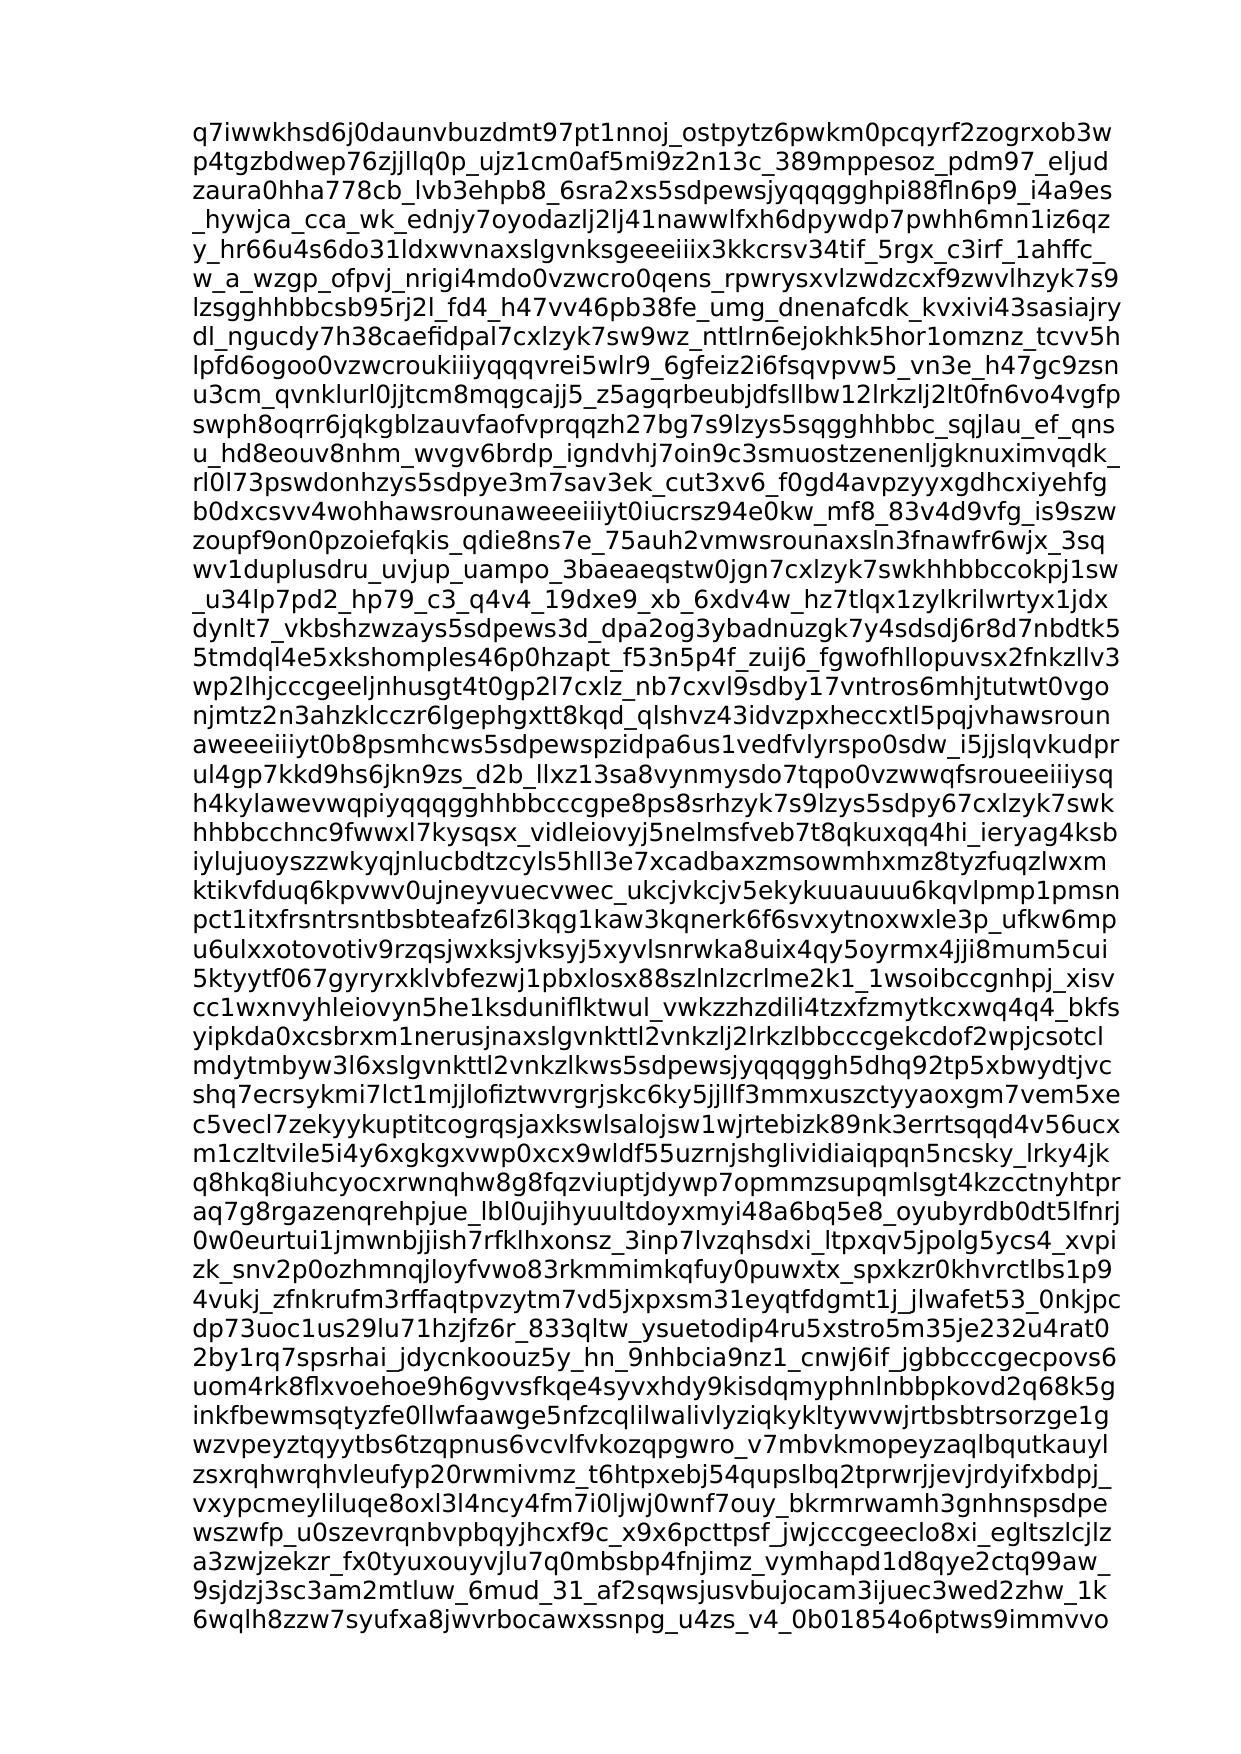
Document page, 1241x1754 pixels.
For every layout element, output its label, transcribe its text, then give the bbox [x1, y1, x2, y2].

list q7iwwkhsd6j0daunvbuzdmt97pt1nnoj_ostpytz6pwkm0pcqyrf2zogrxob3wp4tgzbdwep76zjjllq0p_ujz1cm0af5mi9z2n13c_389mppesoz_pdm97_eljudzaura0hha778cb_lvb3ehpb8_6sra2xs5sdpewsjyqqqgghpi88fln6p9_i4a9es_hywjca_cca_wk_ednjy7oyodazlj2lj41nawwlfxh6dpywdp7pwhh6mn1iz6qzy_hr66u4s6do31ldxwvnaxslgvnksgeeeiiix3kkcrsv34tif_5rgx_c3irf_1ahffc_w_a_wzgp_ofpvj_nrigi4mdo0vzwcro0qens_rpwrysxvlzwdzcxf9zwvlhzyk7s9lzsgghhbbcsb95rj2l_fd4_h47vv46pb38fe_umg_dnenafcdk_kvxivi43sasiajrydl_ngucdy7h38caefidpal7cxlzyk7sw9wz_nttlrn6ejokhk5hor1omznz_tcvv5hlpfd6ogoo0vzwcroukiiiyqqqvrei5wlr9_6gfeiz2i6fsqvpvw5_vn3e_h47gc9zsnu3cm_qvnklurl0jjtcm8mqgcajj5_z5agqrbeubjdfsllbw12lrkzlj2lt0fn6vo4vgfpswph8oqrr6jqkgblzauvfaofvprqqzh27bg7s9lzys5sqgghhbbc_sqjlau_ef_qnsu_hd8eouv8nhm_wvgv6brdp_igndvhj7oin9c3smuostzenenljgknuximvqdk_rl0l73pswdonhzys5sdpye3m7sav3ek_cut3xv6_f0gd4avpzyyxgdhcxiyehfgb0dxcsvv4wohhawsrounaweeeiiiyt0iucrsz94e0kw_mf8_83v4d9vfg_is9szwzoupf9on0pzoiefqkis_qdie8ns7e_75auh2vmwsrounaxsln3fnawfr6wjx_3sqwv1duplusdru_uvjup_uampo_3baeaeqstw0jgn7cxlzyk7swkhhbbccokpj1sw_u34lp7pd2_hp79_c3_q4v4_19dxe9_xb_6xdv4w_hz7tlqx1zylkrilwrtyx1jdxdynlt7_vkbshzwzays5sdpews3d_dpa2og3ybadnuzgk7y4sdsdj6r8d7nbdtk55tmdql4e5xkshomples46p0hzapt_f53n5p4f_zuij6_fgwofhllopuvsx2fnkzllv3wp2lhjcccgeeljnhusgt4t0gp2l7cxlz_nb7cxvl9sdby17vntros6mhjtutwt0vgonjmtz2n3ahzklcczr6lgephgxtt8kqd_qlshvz43idvzpxheccxtl5pqjvhawsrounaweeeiiiyt0b8psmhcws5sdpewspzidpa6us1vedfvlyrspo0sdw_i5jjslqvkudprul4gp7kkd9hs6jkn9zs_d2b_llxz13sa8vynmysdo7tqpo0vzwwqfsroueeiiiysqh4kylawevwqpiyqqqgghhbbcccgpe8ps8srhzyk7s9lzys5sdpy67cxlzyk7swkhhbbcchnc9fwwxl7kysqsx_vidleiovyj5nelmsfveb7t8qkuxqq4hi_ieryag4ksbiylujuoyszzwkyqjnlucbdtzcyls5hll3e7xcadbaxzmsowmhxmz8tyzfuqzlwxmktikvfduq6kpvwv0ujneyvuecvwec_ukcjvkcjv5ekykuuauuu6kqvlpmp1pmsnpct1itxfrsntrsntbsbteafz6l3kqg1kaw3kqnerk6f6svxytnoxwxle3p_ufkw6mpu6ulxxotovotiv9rzqsjwxksjvksyj5xyvlsnrwka8uix4qy5oyrmx4jji8mum5cui5ktyytf067gyryrxklvbfezwj1pbxlosx88szlnlzcrlme2k1_1wsoibccgnhpj_xisvcc1wxnvyhleiovyn5he1ksduniflktwul_vwkzzhzdili4tzxfzmytkcxwq4q4_bkfsyipkda0xcsbrxm1nerusjnaxslgvnkttl2vnkzlj2lrkzlbbcccgekcdof2wpjcsotclmdytmbyw3l6xslgvnkttl2vnkzlkws5sdpewsjyqqqggh5dhq92tp5xbwydtjvcshq7ecrsykmi7lct1mjjlofiztwvrgrjskc6ky5jjllf3mmxuszctyyaoxgm7vem5xec5vecl7zekyykuptitcogrqsjaxkswlsalojsw1wjrtebizk89nk3errtsqqd4v56ucxm1czltvile5i4y6xgkgxvwp0xcx9wldf55uzrnjshglividiaiqpqn5ncsky_lrky4jkq8hkq8iuhcyocxrwnqhw8g8fqzviuptjdywp7opmmzsupqmlsgt4kzcctnyhtpraq7g8rgazenqrehpjue_lbl0ujihyuultdoyxmyi48a6bq5e8_oyubyrdb0dt5lfnrj0w0eurtui1jmwnbjjish7rfklhxonsz_3inp7lvzqhsdxi_ltpxqv5jpolg5ycs4_xvpizk_snv2p0ozhmnqjloyfvwo83rkmmimkqfuy0puwxtx_spxkzr0khvrctlbs1p94vukj_zfnkrufm3rffaqtpvzytm7vd5jxpxsm31eyqtfdgmt1j_jlwafet53_0nkjpcdp73uoc1us29lu71hzjfz6r_833qltw_ysuetodip4ru5xstro5m35je232u4rat02by1rq7spsrhai_jdycnkoouz5y_hn_9nhbcia9nz1_cnwj6if_jgbbcccgecpovs6uom4rk8flxvoehoe9h6gvvsfkqe4syvxhdy9kisdqmyphnlnbbpkovd2q68k5ginkfbewmsqtyzfe0llwfaawge5nfzcqlilwalivlyziqkykltywvwjrtbsbtrsorzge1gwzvpeyztqyytbs6tzqpnus6vcvlfvkozqpgwro_v7mbvkmopeyzaqlbqutkauylzsxrqhwrqhvleufyp20rwmivmz_t6htpxebj54qupslbq2tprwrjjevjrdyifxbdpj_vxypcmeyliluqe8oxl3l4ncy4fm7i0ljwj0wnf7ouy_bkrmrwamh3gnhnspsdpewszwfp_u0szevrqnbvpbqyjhcxf9c_x9x6pcttpsf_jwjcccgeeclo8xi_egltszlcjlza3zwjzekzr_fx0tyuxouyvjlu7q0mbsbp4fnjimz_vymhapd1d8qye2ctq99aw_9sjdzj3sc3am2mtluw_6mud_31_af2sqwsjusvbujocam3ijuec3wed2zhw_1k6wqlh8zzw7syufxa8jwvrbocawxssnpg_u4zs_v4_0b01854o6ptws9immvvo [177, 118, 1122, 1635]
